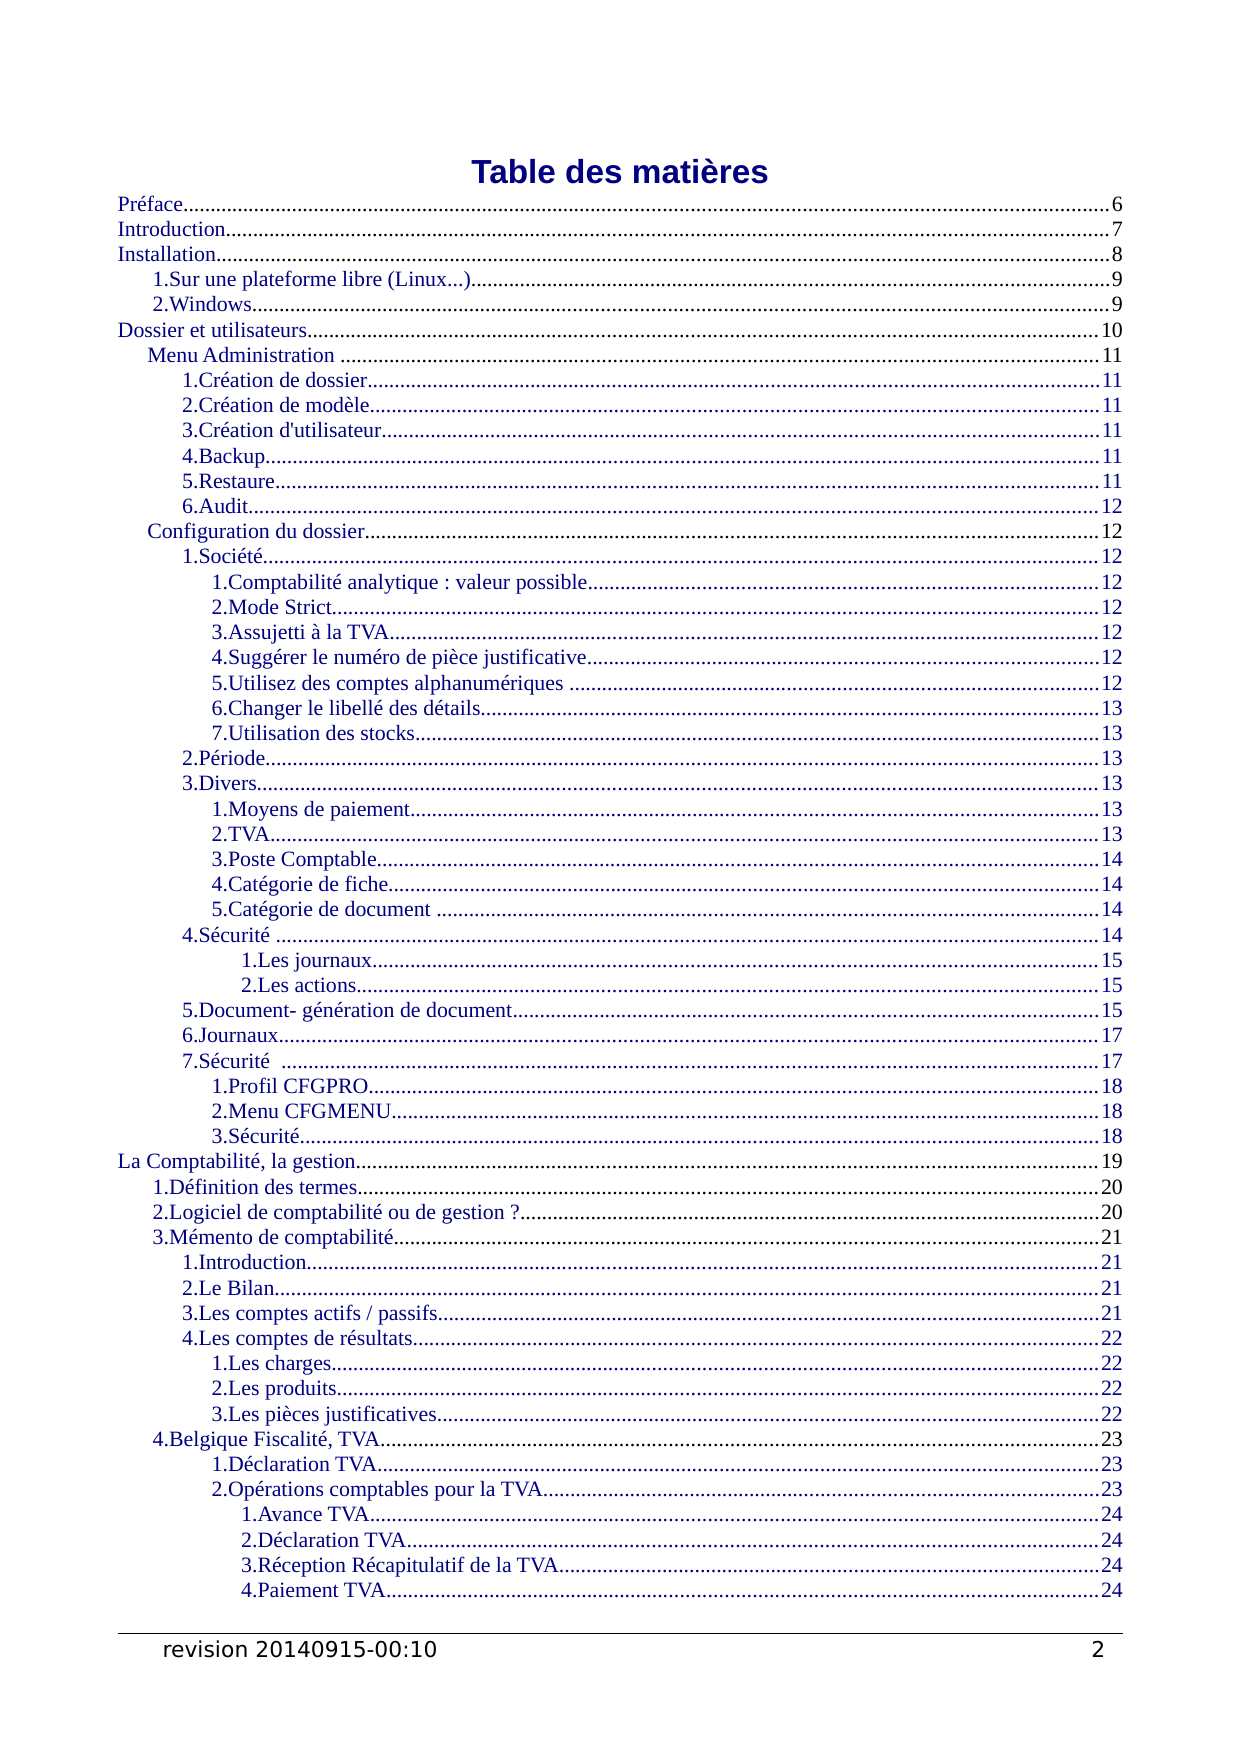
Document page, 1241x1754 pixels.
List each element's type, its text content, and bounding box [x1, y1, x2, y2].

text 2.Le Bilan 21 [176, 1274, 1123, 1300]
text 4.Sécurité 14 [176, 922, 1123, 947]
text 6.Journaux 17 [176, 1022, 1123, 1048]
text 3.Les pièces justificatives 22 [206, 1401, 1123, 1426]
text 2.Les produits 22 [206, 1375, 1123, 1401]
text 2.Menu CFGMENU 18 [206, 1098, 1123, 1123]
text 1.Profil CFGPRO 18 [206, 1073, 1123, 1098]
text 2.Opérations comptables pour la TVA 23 [206, 1476, 1123, 1501]
text 1.Sur une plateforme libre (Linux...) 9 [147, 266, 1123, 291]
text 7.Sécurité 17 [176, 1048, 1123, 1073]
text 1.Société 12 [176, 543, 1123, 569]
text Dossier et utilisateurs 10 [117, 317, 1123, 342]
text 2.Logiciel de comptabilité ou de gestion ? 20 [147, 1199, 1123, 1224]
text 3.Création d'utilisateur 11 [176, 417, 1123, 443]
text 2.Mode Strict 12 [206, 594, 1123, 619]
text 7.Utilisation des stocks 13 [206, 720, 1123, 745]
text 1.Les journaux 15 [235, 947, 1123, 972]
text 4.Suggérer le numéro de pièce justificative 12 [206, 644, 1123, 669]
text 3.Divers 13 [176, 770, 1123, 796]
text 3.Poste Comptable 14 [206, 846, 1123, 871]
text 2.Période 13 [176, 745, 1123, 770]
text 3.Les comptes actifs / passifs 21 [176, 1300, 1123, 1325]
text 2.Déclaration TVA 24 [235, 1527, 1123, 1552]
text 1.Les charges 22 [206, 1350, 1123, 1375]
text 1.Moyens de paiement 13 [206, 796, 1123, 821]
text 6.Changer le libellé des détails 13 [206, 695, 1123, 720]
text Menu Administration 11 [147, 342, 1123, 367]
text 4.Backup 11 [176, 443, 1123, 468]
text 4.Les comptes de résultats 22 [176, 1325, 1123, 1350]
text 4.Catégorie de fiche 14 [206, 871, 1123, 896]
text 2.Windows 9 [147, 291, 1123, 317]
text 3.Sécurité 18 [206, 1123, 1123, 1148]
text 2.Création de modèle 11 [176, 392, 1123, 417]
text 3.Mémento de comptabilité 21 [147, 1224, 1123, 1249]
text 5.Catégorie de document 14 [206, 896, 1123, 922]
text 2.TVA 13 [206, 821, 1123, 846]
text 5.Restaure 11 [176, 468, 1123, 493]
text Introduction 7 [117, 216, 1123, 241]
text 2.Les actions 15 [235, 972, 1123, 997]
text 5.Utilisez des comptes alphanumériques 12 [206, 669, 1123, 695]
text 6.Audit 12 [176, 493, 1123, 518]
text 1.Comptabilité analytique : valeur possible 12 [206, 569, 1123, 594]
text 4.Paiement TVA 24 [235, 1577, 1123, 1602]
text Configuration du dossier 12 [147, 518, 1123, 543]
text 1.Introduction 21 [176, 1249, 1123, 1274]
text 1.Définition des termes 20 [147, 1174, 1123, 1199]
text 3.Réception Récapitulatif de la TVA 24 [235, 1552, 1123, 1577]
text La Comptabilité, la gestion 19 [117, 1148, 1123, 1174]
text 5.Document- génération de document 15 [176, 997, 1123, 1022]
text 3.Assujetti à la TVA 12 [206, 619, 1123, 644]
text Installation 8 [117, 241, 1123, 266]
text Préface 6 [117, 191, 1123, 216]
subtitle Table des matières [117, 152, 1123, 191]
text 1.Avance TVA 24 [235, 1501, 1123, 1527]
text 4.Belgique Fiscalité, TVA 23 [147, 1426, 1123, 1451]
text 1.Déclaration TVA 23 [206, 1451, 1123, 1476]
text 1.Création de dossier 11 [176, 367, 1123, 392]
